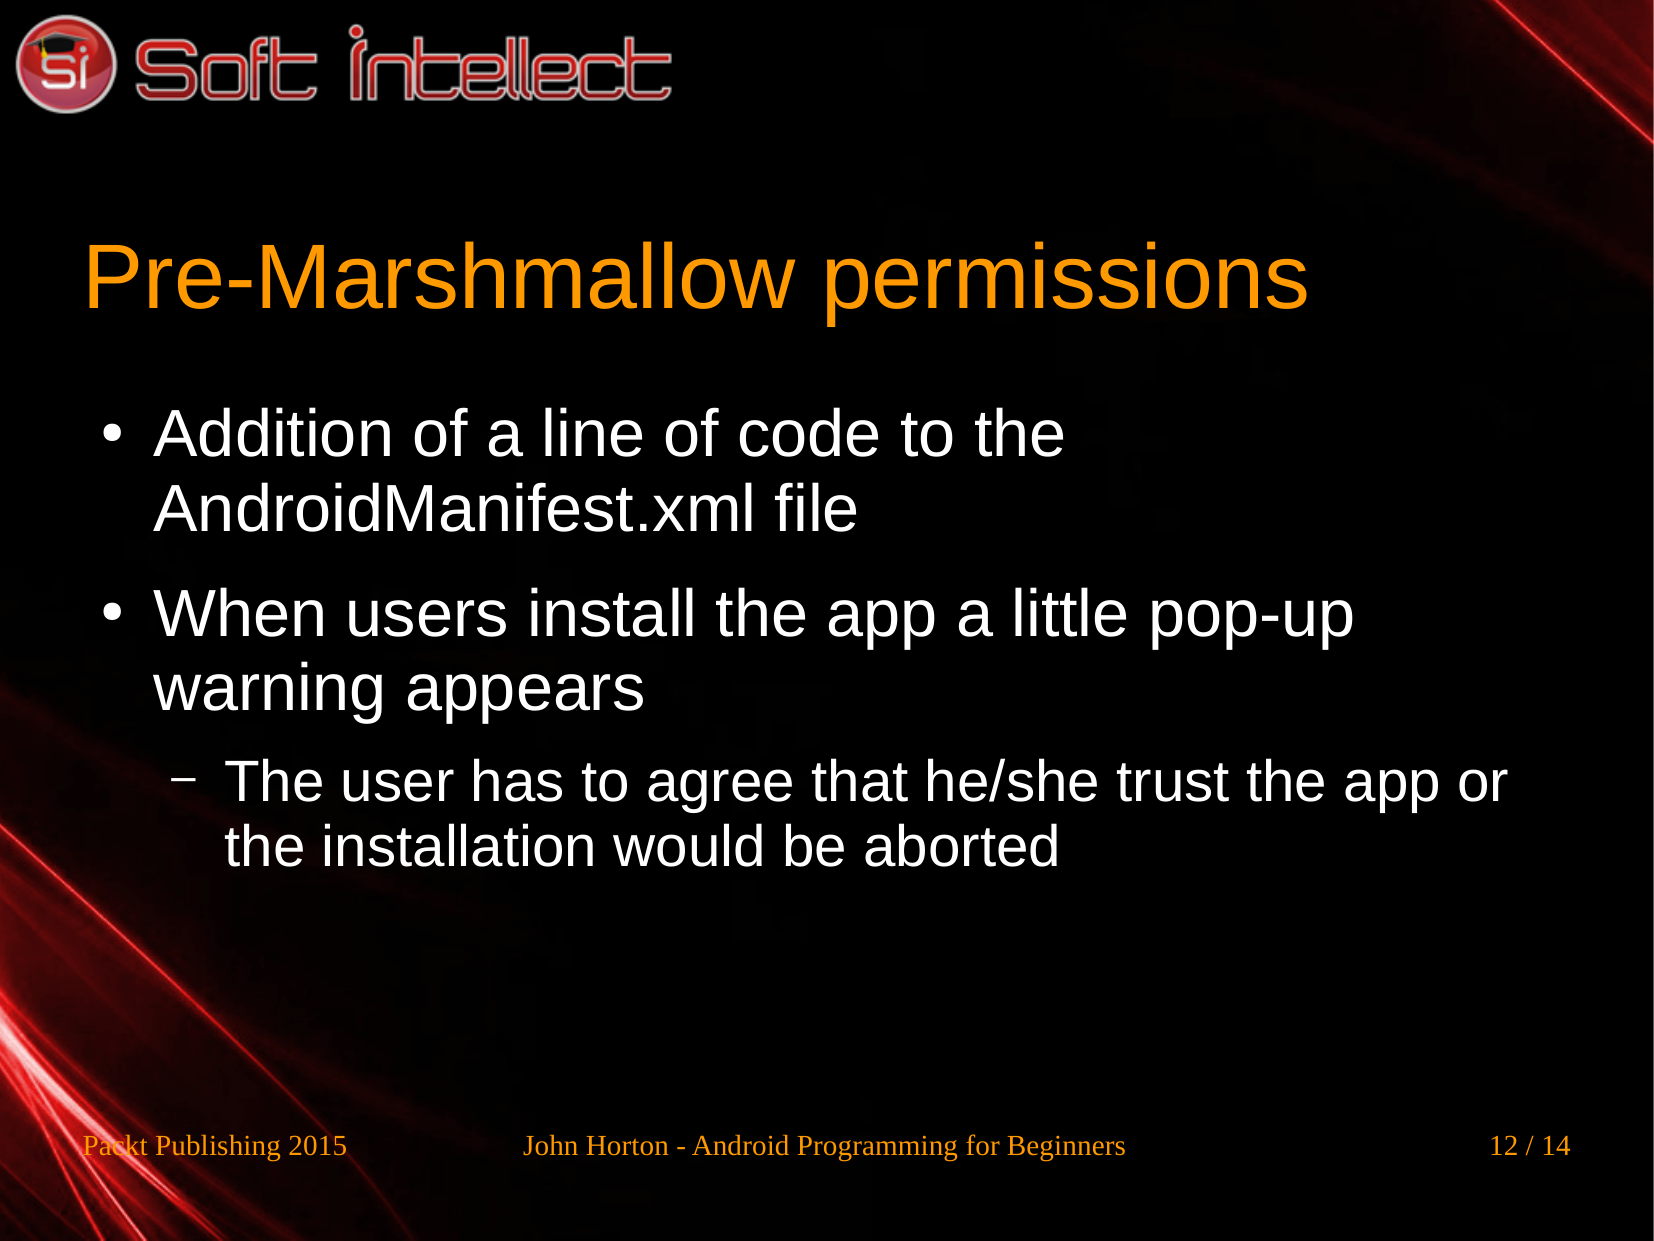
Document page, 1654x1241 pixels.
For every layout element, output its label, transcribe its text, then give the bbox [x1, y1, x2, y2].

list Addition of a line of code to the AndroidManifest.xml file When users install the app a little pop-up warning appears The user has to agree that he/she trust the app or the installation would be aborted [82, 396, 1571, 1116]
picture [0, 0, 1654, 1241]
title Pre-Marshmallow permissions [82, 173, 1571, 381]
